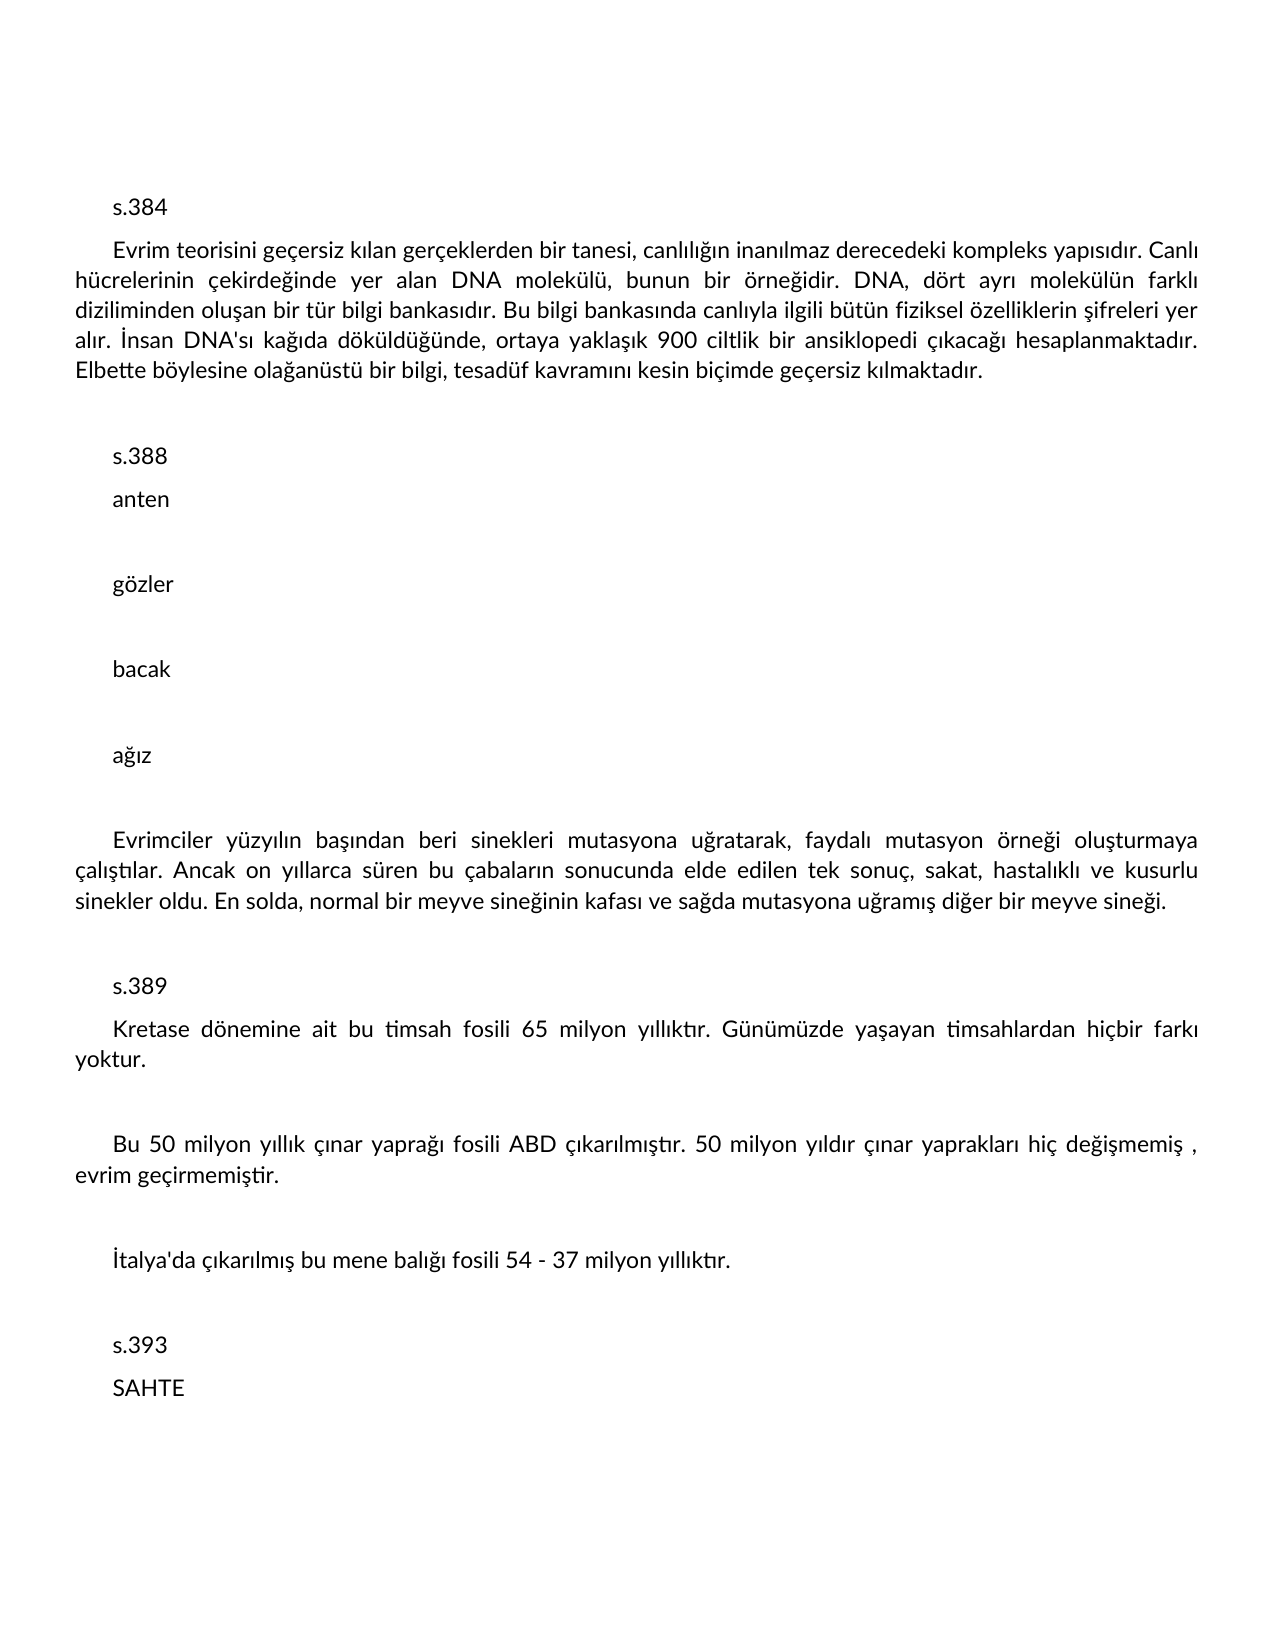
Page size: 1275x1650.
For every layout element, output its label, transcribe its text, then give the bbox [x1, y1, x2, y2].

text s.389 [75, 972, 1200, 999]
text s.384 [75, 193, 1200, 220]
text ağız [75, 741, 1200, 768]
text Evrimciler yüzyılın başından beri sinekleri mutasyona uğratarak, faydalı mutasyon örneği oluşturmaya çalıştılar. Ancak on yıllarca süren bu çabaların sonucunda elde edilen tek sonuç, sakat, hastalıklı ve kusurlu sinekler oldu. En solda, normal bir meyve sineğinin kafası ve sağda mutasyona uğramış diğer bir meyve sineği. [75, 826, 1200, 914]
text anten [75, 484, 1200, 512]
text s.393 [75, 1331, 1200, 1359]
text Bu 50 milyon yıllık çınar yaprağı fosili ABD çıkarılmıştır. 50 milyon yıldır çınar yaprakları hiç değişmemiş , evrim geçirmemiştir. [75, 1130, 1200, 1188]
text Evrim teorisini geçersiz kılan gerçeklerden bir tanesi, canlılığın inanılmaz derecedeki kompleks yapısıdır. Canlı hücrelerinin çekirdeğinde yer alan DNA molekülü, bunun bir örneğidir. DNA, dört ayrı molekülün farklı diziliminden oluşan bir tür bilgi bankasıdır. Bu bilgi bankasında canlıyla ilgili bütün fiziksel özelliklerin şifreleri yer alır. İnsan DNA'sı kağıda döküldüğünde, ortaya yaklaşık 900 ciltlik bir ansiklopedi çıkacağı hesaplanmaktadır. Elbette böylesine olağanüstü bir bilgi, tesadüf kavramını kesin biçimde geçersiz kılmaktadır. [75, 235, 1200, 384]
text SAHTE [75, 1374, 1200, 1401]
text gözler [75, 570, 1200, 597]
text Kretase dönemine ait bu timsah fosili 65 milyon yıllıktır. Günümüzde yaşayan timsahlardan hiçbir farkı yoktur. [75, 1014, 1200, 1072]
text bacak [75, 655, 1200, 683]
text İtalya'da çıkarılmış bu mene balığı fosili 54 - 37 milyon yıllıktır. [75, 1246, 1200, 1273]
text s.388 [75, 442, 1200, 469]
